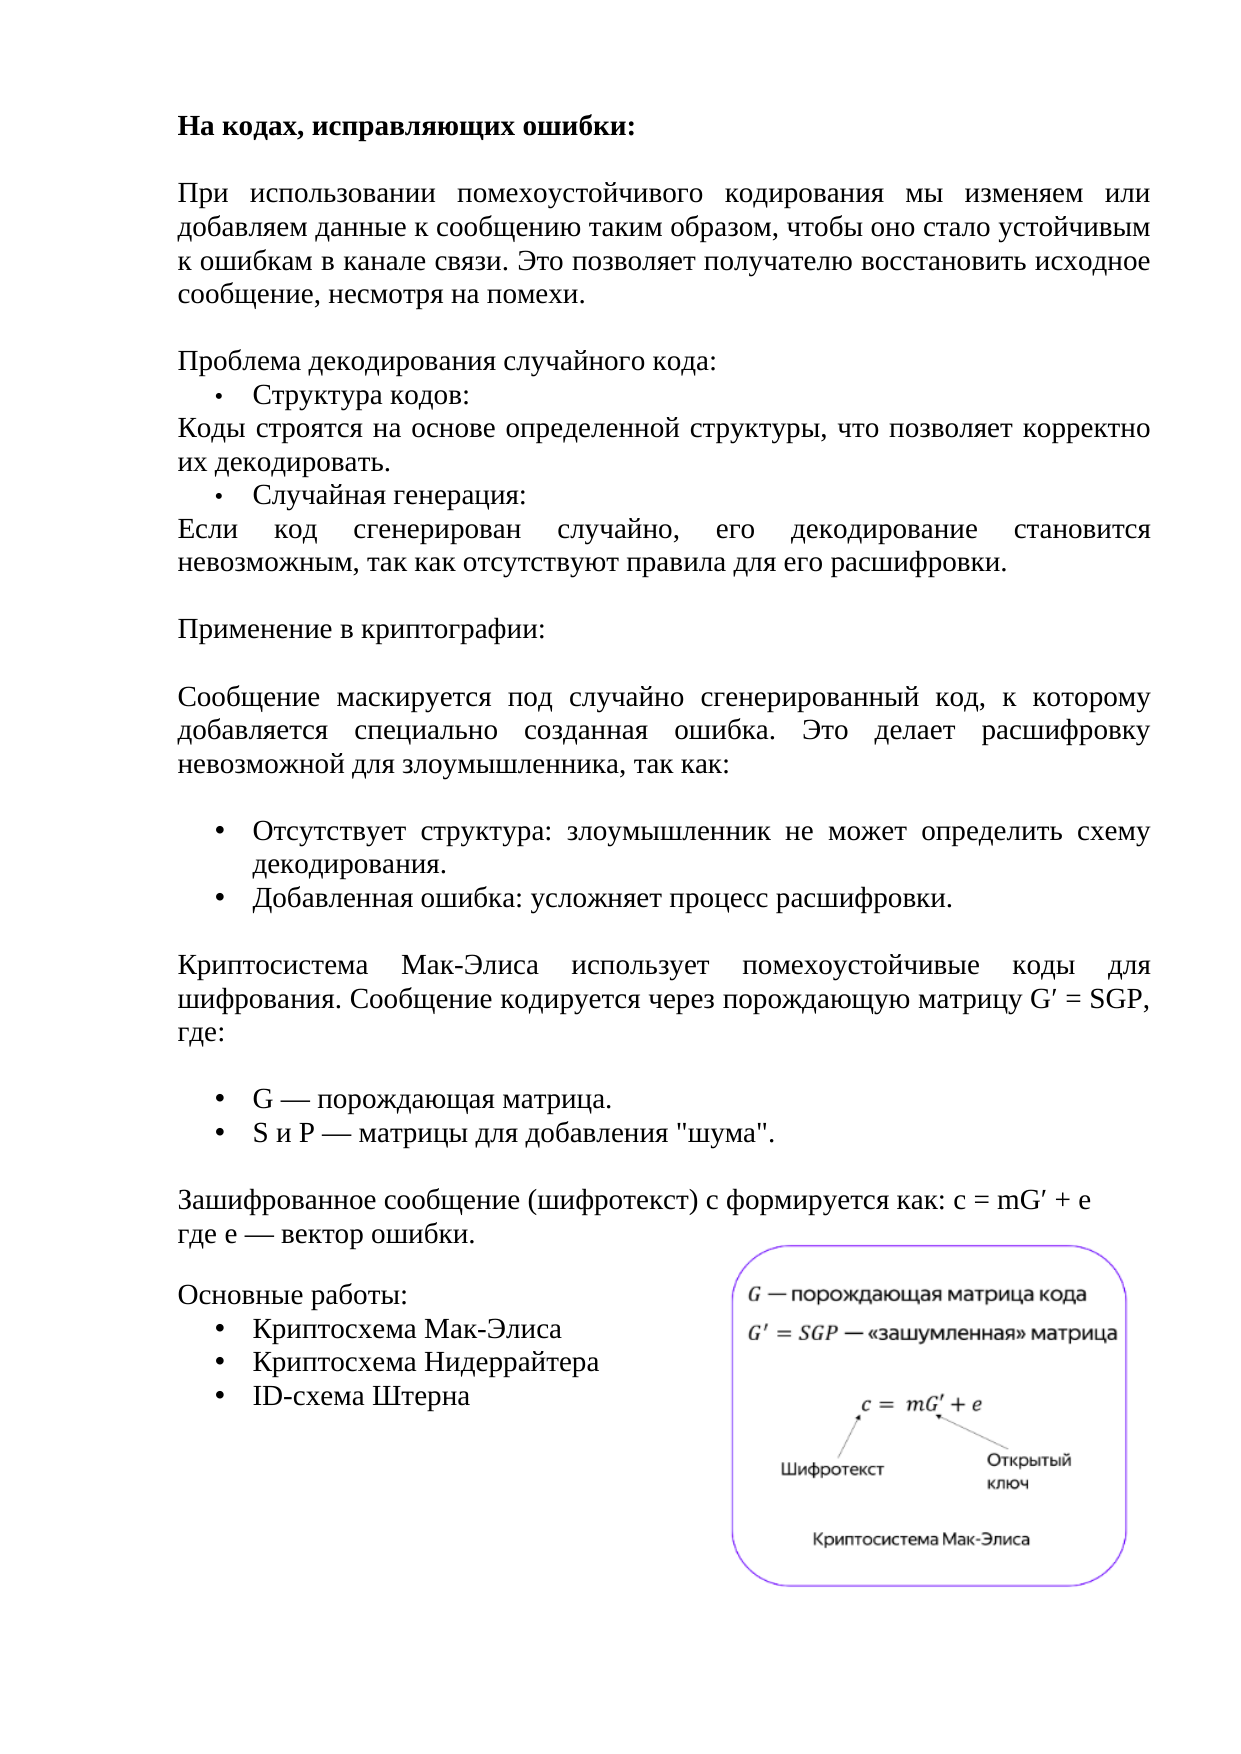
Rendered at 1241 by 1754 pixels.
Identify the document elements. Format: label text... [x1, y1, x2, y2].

list Структура кодов: [215, 377, 1152, 410]
text Зашифрованное сообщение (шифротекст) c формируется как: c = mG′ + e [177, 1182, 1152, 1216]
list G — порождающая матрица. [215, 1081, 1152, 1115]
text Применение в криптографии: [177, 612, 1152, 645]
text где e — вектор ошибки. [177, 1216, 1152, 1249]
text Основные работы: [177, 1277, 721, 1311]
text Сообщение маскируется под случайно сгенерированный код, к которому добавляется специально созданная ошибка. Это делает расшифровку невозможной для злоумышленника, так как: [177, 679, 1152, 779]
list Криптосхема Мак-Элиса [215, 1311, 721, 1344]
text При использовании помехоустойчивого кодирования мы изменяем или добавляем данные к сообщению таким образом, чтобы оно стало устойчивым к ошибкам в канале связи. Это позволяет получателю восстановить исходное сообщение, несмотря на помехи. [177, 176, 1152, 310]
text Проблема декодирования случайного кода: [177, 343, 1152, 377]
list [1135, 1344, 1152, 1378]
text Если код сгенерирован случайно, его декодирование становится невозможным, так как отсутствуют правила для его расшифровки. [177, 511, 1152, 578]
text На кодах, исправляющих ошибки: [177, 108, 1152, 142]
list [1135, 1311, 1152, 1344]
list S и P — матрицы для добавления "шума". [215, 1115, 1152, 1149]
list Случайная генерация: [215, 477, 1152, 511]
list ID-схема Штерна [215, 1378, 721, 1412]
list [1135, 1378, 1152, 1412]
text Коды строятся на основе определенной структуры, что позволяет корректно их декодировать. [177, 410, 1152, 477]
text Криптосистема Мак-Элиса использует помехоустойчивые коды для шифрования. Сообщение кодируется через порождающую матрицу G′ = SGP, где: [177, 947, 1152, 1048]
list Отсутствует структура: злоумышленник не может определить схему декодирования. [215, 813, 1152, 880]
list Добавленная ошибка: усложняет процесс расшифровки. [215, 880, 1152, 914]
list Криптосхема Нидеррайтера [215, 1344, 721, 1378]
text [1135, 1277, 1152, 1311]
